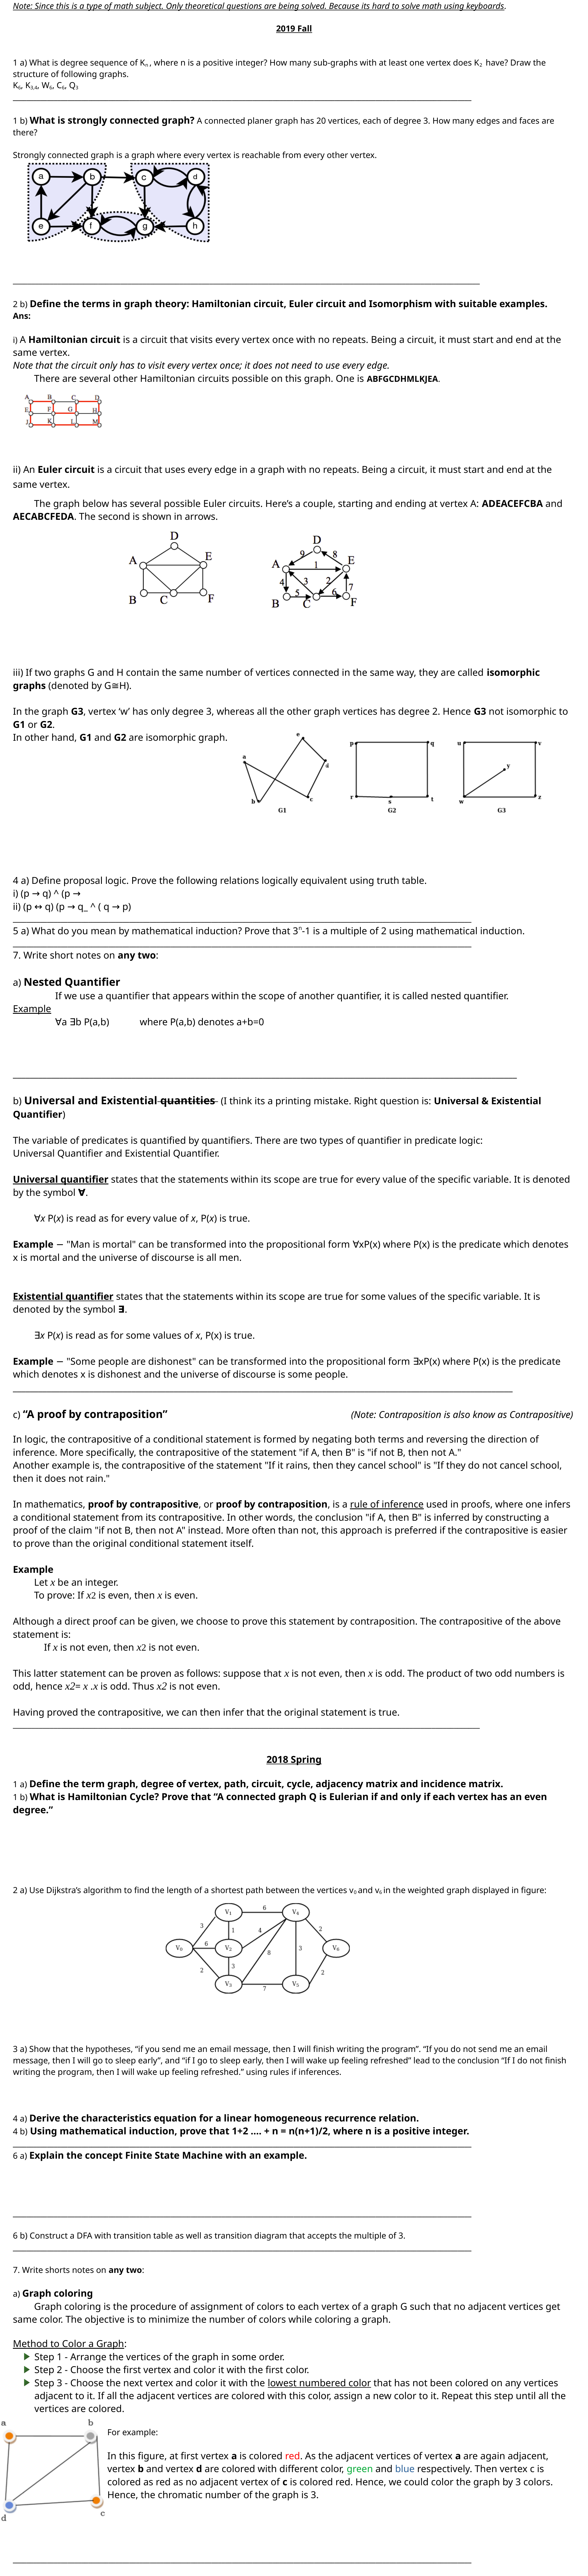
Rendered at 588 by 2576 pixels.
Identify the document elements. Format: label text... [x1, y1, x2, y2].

picture [127, 532, 361, 610]
text ______________________________________________________________________________________________________________________________________ [13, 91, 575, 102]
text Method to Color a Graph: [13, 2337, 575, 2350]
text ∀x P(x) is read as for every value of x, P(x) is true. [13, 1212, 575, 1225]
text If x is not even, then x2 is not even. [13, 1641, 575, 1654]
text In this figure, at first vertex a is colored red. As the adjacent vertices of vertex a are again adjacent, vertex b and vertex d are colored with different color, green and blue respectively. Then vertex c is colored as red as no adjacent vertex of c is colored red. Hence, we could color the graph by 3 colors. Hence, the chromatic number of the graph is 3. [107, 2449, 575, 2501]
text 2018 Spring [13, 1753, 575, 1766]
list Step 2 - Choose the first vertex and color it with the first color. [23, 2363, 575, 2376]
text 4 a) Derive the characteristics equation for a linear homogeneous recurrence relation. [13, 2111, 575, 2124]
text Strongly connected graph is a graph where every vertex is reachable from every other vertex. [13, 149, 575, 161]
picture [22, 393, 105, 428]
text In the graph G3, vertex ‘w’ has only degree 3, whereas all the other graph vertices has degree 2. Hence G3 not isomorphic to G1 or G2. [13, 705, 575, 731]
text c) “A proof by contraposition” (Note: Contraposition is also know as Contrapositive) [13, 1406, 575, 1421]
text ______________________________________________________________________________________________________________________ [13, 1381, 575, 1394]
text Ans: [13, 310, 575, 321]
picture [0, 2419, 107, 2522]
text Example [13, 1562, 575, 1576]
text Example − "Man is mortal" can be transformed into the propositional form ∀xP(x) where P(x) is the predicate which denotes x is mortal and the universe of discourse is all men. [13, 1225, 575, 1264]
text 1 b) What is Hamiltonian Cycle? Prove that “A connected graph Q is Eulerian if and only if each vertex has an even degree.” [13, 1790, 575, 1816]
list Step 3 - Choose the next vertex and color it with the lowest numbered color that has not been colored on any vertices adjacent to it. If all the adjacent vertices are colored with this color, assign a new color to it. Repeat this step until all the vertices are colored. [23, 2376, 575, 2415]
text b) Universal and Existential quantities (I think its a printing mistake. Right question is: Universal & Existential Quantifier) [13, 1093, 575, 1134]
text If we use a quantifier that appears within the scope of another quantifier, it is called nested quantifier. [13, 989, 575, 1002]
text The graph below has several possible Euler circuits. Here’s a couple, starting and ending at vertex A: ADEACEFCBA and AECABCFEDA. The second is shown in arrows. [13, 497, 575, 523]
text 5 a) What do you mean by mathematical induction? Prove that 3n-1 is a multiple of 2 using mathematical induction. [13, 924, 575, 937]
text 6 a) Explain the concept Finite State Machine with an example. [13, 2149, 575, 2162]
text Although a direct proof can be given, we choose to prove this statement by contraposition. The contrapositive of the above statement is: [13, 1615, 575, 1641]
text 4 b) Using mathematical induction, prove that 1+2 …. + n = n(n+1)/2, where n is a positive integer. [13, 2124, 575, 2137]
list Step 1 - Arrange the vertices of the graph in some order. [23, 2350, 575, 2363]
text ______________________________________________________________________________________________________________________________________ [13, 913, 575, 924]
text Another example is, the contrapositive of the statement "If it rains, then they cancel school" is "If they do not cancel school, then it does not rain." [13, 1459, 575, 1485]
text 7. Write short notes on any two: [13, 949, 575, 961]
text ii) An Euler circuit is a circuit that uses every edge in a graph with no repeats. Being a circuit, it must start and end at the same vertex. [13, 463, 575, 491]
text K6, K3,4, W6, C6, Q3 [13, 80, 575, 91]
text ∀a ∃b P(a,b) where P(a,b) denotes a+b=0 [13, 1015, 575, 1028]
text For example: [107, 2426, 575, 2438]
text ∃x P(x) is read as for some values of x, P(x) is true. [13, 1329, 575, 1342]
text 3 a) Show that the hypotheses, “if you send me an email message, then I will finish writing the program”. “If you do not send me an email message, then I will go to sleep early”, and “if I go to sleep early, then I will wake up feeling refreshed” lead to the conclusion “If I do not finish writing the program, then I will wake up feeling refreshed.” using rules if inferences. [13, 2043, 575, 2077]
text Graph coloring is the procedure of assignment of colors to each vertex of a graph G such that no adjacent vertices get same color. The objective is to minimize the number of colors while coloring a graph. [13, 2300, 575, 2337]
text 7. Write shorts notes on any two: [13, 2264, 575, 2275]
text 6 b) Construct a DFA with transition table as well as transition diagram that accepts the multiple of 3. [13, 2230, 575, 2241]
text a) Graph coloring [13, 2287, 575, 2300]
text Note that the circuit only has to visit every vertex once; it does not need to use every edge. [13, 359, 575, 372]
text ______________________________________________________________________________________________________________________________________ [13, 2207, 575, 2219]
text iii) If two graphs G and H contain the same number of vertices connected in the same way, they are called isomorphic graphs (denoted by G≅H). [13, 666, 575, 692]
text In mathematics, proof by contrapositive, or proof by contraposition, is a rule of inference used in proofs, where one infers a conditional statement from its contrapositive. In other words, the conclusion "if A, then B" is inferred by constructing a proof of the claim "if not B, then not A" instead. More often than not, this approach is preferred if the contrapositive is easier to prove than the original conditional statement itself. [13, 1498, 575, 1550]
picture [27, 163, 210, 242]
text ______________________________________________________________________________________________________________________________________ [13, 937, 575, 949]
text Universal Quantifier and Existential Quantifier. [13, 1147, 575, 1160]
text ______________________________________________________________________________________________________________________________ [13, 274, 575, 286]
text 1 b) What is strongly connected graph? A connected planer graph has 20 vertices, each of degree 3. How many edges and faces are there? [13, 114, 575, 138]
text ii) (p ↔ q) (p → q_ ^ ( q → p) [13, 900, 575, 913]
text 4 a) Define proposal logic. Prove the following relations logically equivalent using truth table. [13, 874, 575, 887]
text a) Nested Quantifier [13, 974, 575, 989]
text Example [13, 1002, 575, 1015]
text ______________________________________________________________________________________________________________________________________ [13, 2553, 575, 2565]
text ______________________________________________________________________________________________________________________________________ [13, 2241, 575, 2253]
text This latter statement can be proven as follows: suppose that x is not even, then x is odd. The product of two odd numbers is odd, hence x2= x .x is odd. Thus x2 is not even. [13, 1667, 575, 1692]
text 2019 Fall [13, 23, 575, 34]
picture [165, 1903, 350, 1994]
text 2 a) Use Dijkstra’s algorithm to find the length of a shortest path between the vertices v0 and v6 in the weighted graph displayed in figure: [13, 1884, 575, 1896]
text Example − "Some people are dishonest" can be transformed into the propositional form ∃xP(x) where P(x) is the predicate which denotes x is dishonest and the universe of discourse is some people. [13, 1355, 575, 1381]
text ______________________________________________________________________________________________________________________________ [13, 1718, 575, 1730]
text The variable of predicates is quantified by quantifiers. There are two types of quantifier in predicate logic: [13, 1134, 575, 1147]
text Let x be an integer. [13, 1576, 575, 1589]
text ______________________________________________________________________________________________________________________________________ [13, 2137, 575, 2149]
text There are several other Hamiltonian circuits possible on this graph. One is ABFGCDHMLKJEA. [13, 372, 575, 385]
text Having proved the contrapositive, we can then infer that the original statement is true. [13, 1706, 575, 1718]
text i) A Hamiltonian circuit is a circuit that visits every vertex once with no repeats. Being a circuit, it must start and end at the same vertex. [13, 333, 575, 359]
text To prove: If x2 is even, then x is even. [13, 1589, 575, 1602]
text i) (p → q) ^ (p → [13, 887, 575, 900]
text 1 a) Define the term graph, degree of vertex, path, circuit, cycle, adjacency matrix and incidence matrix. [13, 1777, 575, 1790]
text _______________________________________________________________________________________________________________________ [13, 1067, 575, 1080]
text Note: Since this is a type of math subject. Only theoretical questions are being solved. Because its hard to solve math using keyboards. [13, 0, 575, 11]
text Universal quantifier states that the statements within its scope are true for every value of the specific variable. It is denoted by the symbol ∀. [13, 1173, 575, 1199]
text In other hand, G1 and G2 are isomorphic graph. [13, 731, 575, 744]
text In logic, the contrapositive of a conditional statement is formed by negating both terms and reversing the direction of inference. More specifically, the contrapositive of the statement "if A, then B" is "if not B, then not A." [13, 1433, 575, 1459]
text 2 b) Define the terms in graph theory: Hamiltonian circuit, Euler circuit and Isomorphism with suitable examples. [13, 297, 575, 310]
text Existential quantifier states that the statements within its scope are true for some values of the specific variable. It is denoted by the symbol ∃. [13, 1290, 575, 1316]
picture [240, 732, 542, 815]
text 1 a) What is degree sequence of Kn , where n is a positive integer? How many sub-graphs with at least one vertex does K2 have? Draw the structure of following graphs. [13, 57, 575, 80]
